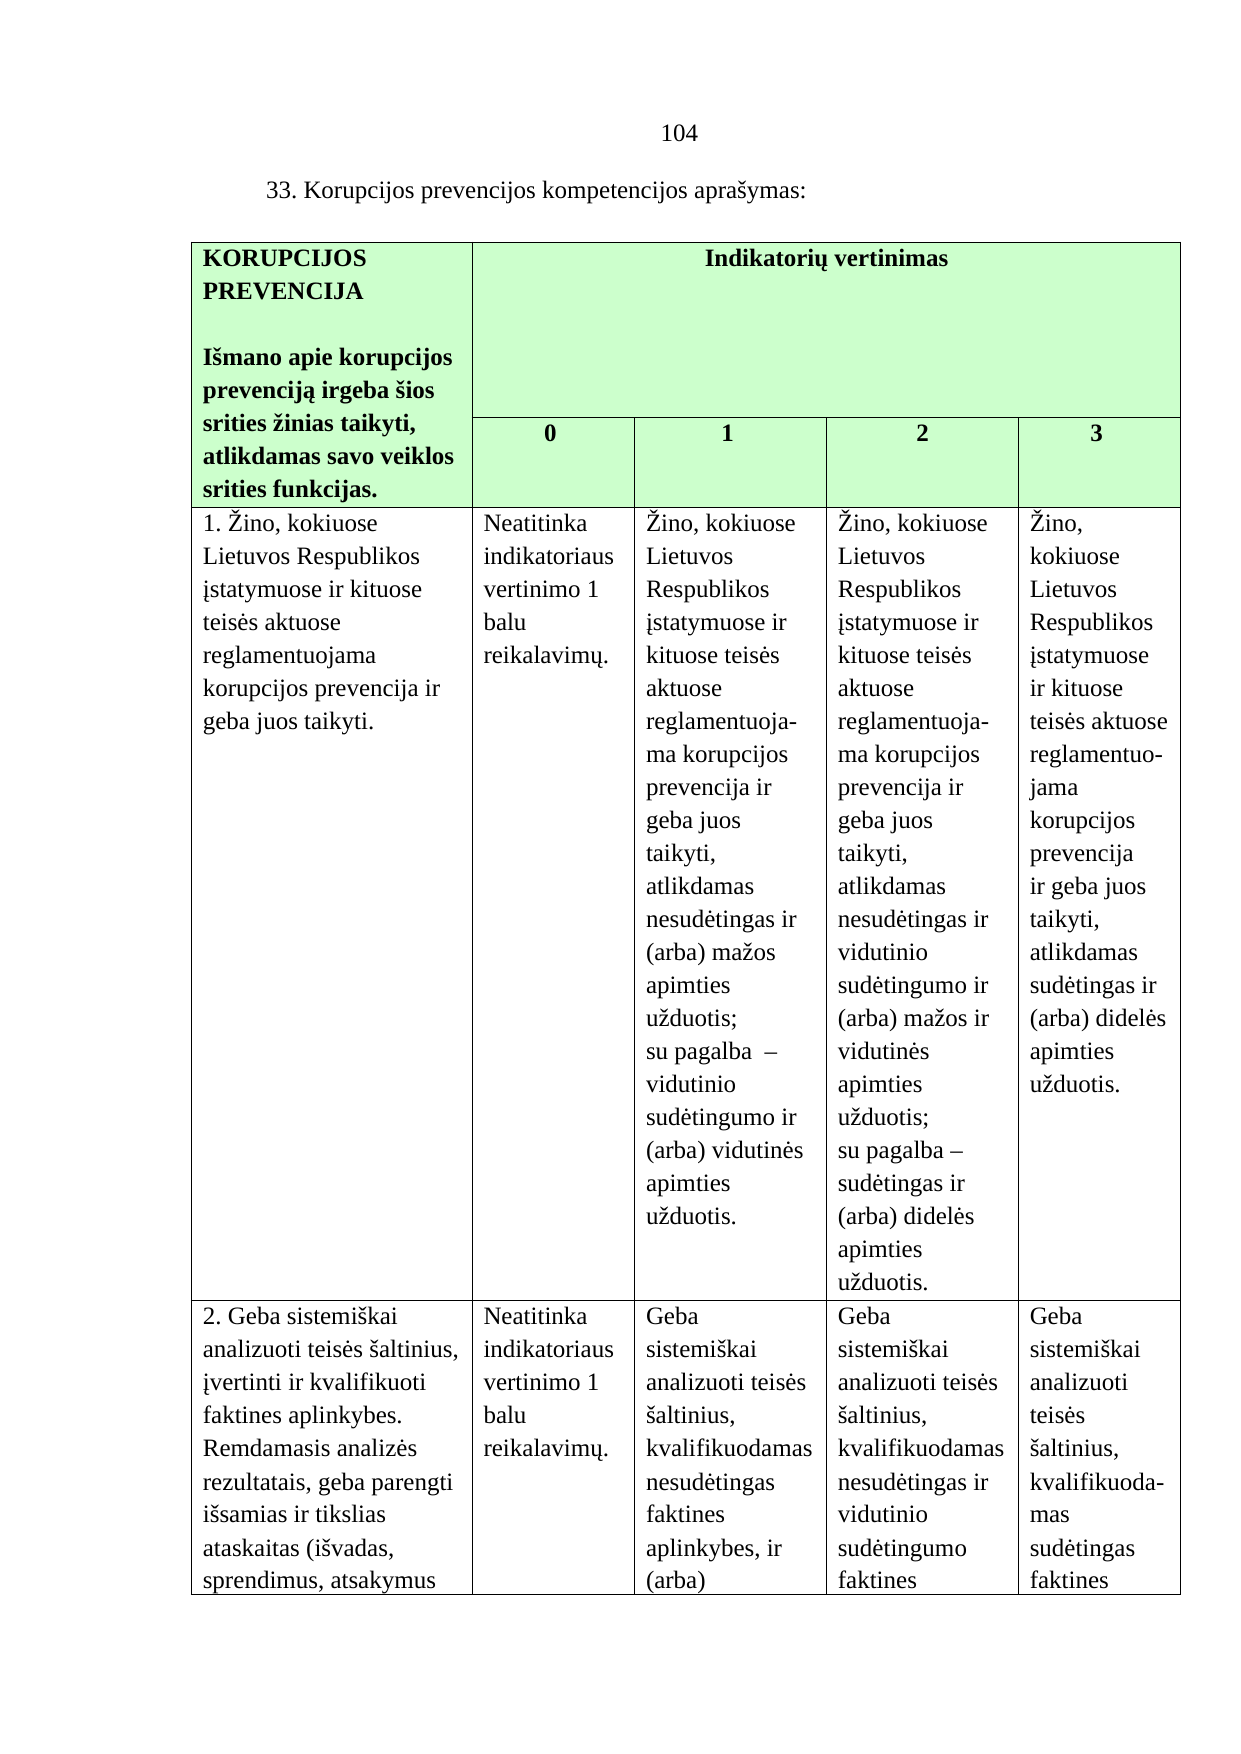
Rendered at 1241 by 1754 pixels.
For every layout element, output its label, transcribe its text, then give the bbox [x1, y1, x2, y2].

table_cell Geba sistemiškai analizuoti teisės šaltinius, kvalifikuodamas nesudėtingas faktines aplinkybes, ir (arba) [635, 1301, 826, 1594]
table_cell Žino, kokiuose Lietuvos Respublikos įstatymuose ir kituose teisės aktuose reglamentuoja-ma korupcijos prevencija ir geba juos taikyti, atlikdamas nesudėtingas ir vidutinio sudėtingumo ir (arba) mažos ir vidutinės apimties užduotis; su pagalba – sudėtingas ir (arba) didelės apimties užduotis. [827, 508, 1018, 1300]
table_cell Neatitinka indikatoriaus vertinimo 1 balu reikalavimų. [473, 508, 634, 1300]
table_cell Geba sistemiškai analizuoti teisės šaltinius, kvalifikuoda-mas sudėtingas faktines [1019, 1301, 1180, 1594]
table_cell Žino, kokiuose Lietuvos Respublikos įstatymuose ir kituose teisės aktuose reglamentuoja-ma korupcijos prevencija ir geba juos taikyti, atlikdamas nesudėtingas ir (arba) mažos apimties užduotis; su pagalba – vidutinio sudėtingumo ir (arba) vidutinės apimties užduotis. [635, 508, 826, 1300]
table_cell 3 [1019, 418, 1180, 507]
table_header Indikatorių vertinimas [473, 243, 1180, 417]
table_header KORUPCIJOS PREVENCIJA Išmano apie korupcijos prevenciją irgeba šios srities žinias taikyti, atlikdamas savo veiklos srities funkcijas. [192, 243, 472, 507]
table_cell Neatitinka indikatoriaus vertinimo 1 balu reikalavimų. [473, 1301, 634, 1594]
table_cell Geba sistemiškai analizuoti teisės šaltinius, kvalifikuodamas nesudėtingas ir vidutinio sudėtingumo faktines [827, 1301, 1018, 1594]
table_cell 0 [473, 418, 634, 507]
table_cell 2 [827, 418, 1018, 507]
table_cell 2. Geba sistemiškai analizuoti teisės šaltinius, įvertinti ir kvalifikuoti faktines aplinkybes. Remdamasis analizės rezultatais, geba parengti išsamias ir tikslias ataskaitas (išvadas, sprendimus, atsakymus [192, 1301, 472, 1594]
table_cell 1. Žino, kokiuose Lietuvos Respublikos įstatymuose ir kituose teisės aktuose reglamentuojama korupcijos prevencija ir geba juos taikyti. [192, 508, 472, 1300]
table_cell 1 [635, 418, 826, 507]
text 33. Korupcijos prevencijos kompetencijos aprašymas: [177, 176, 1181, 204]
table_cell Žino, kokiuose Lietuvos Respublikos įstatymuose ir kituose teisės aktuose reglamentuo-jama korupcijos prevencija ir geba juos taikyti, atlikdamas sudėtingas ir (arba) didelės apimties užduotis. [1019, 508, 1180, 1300]
